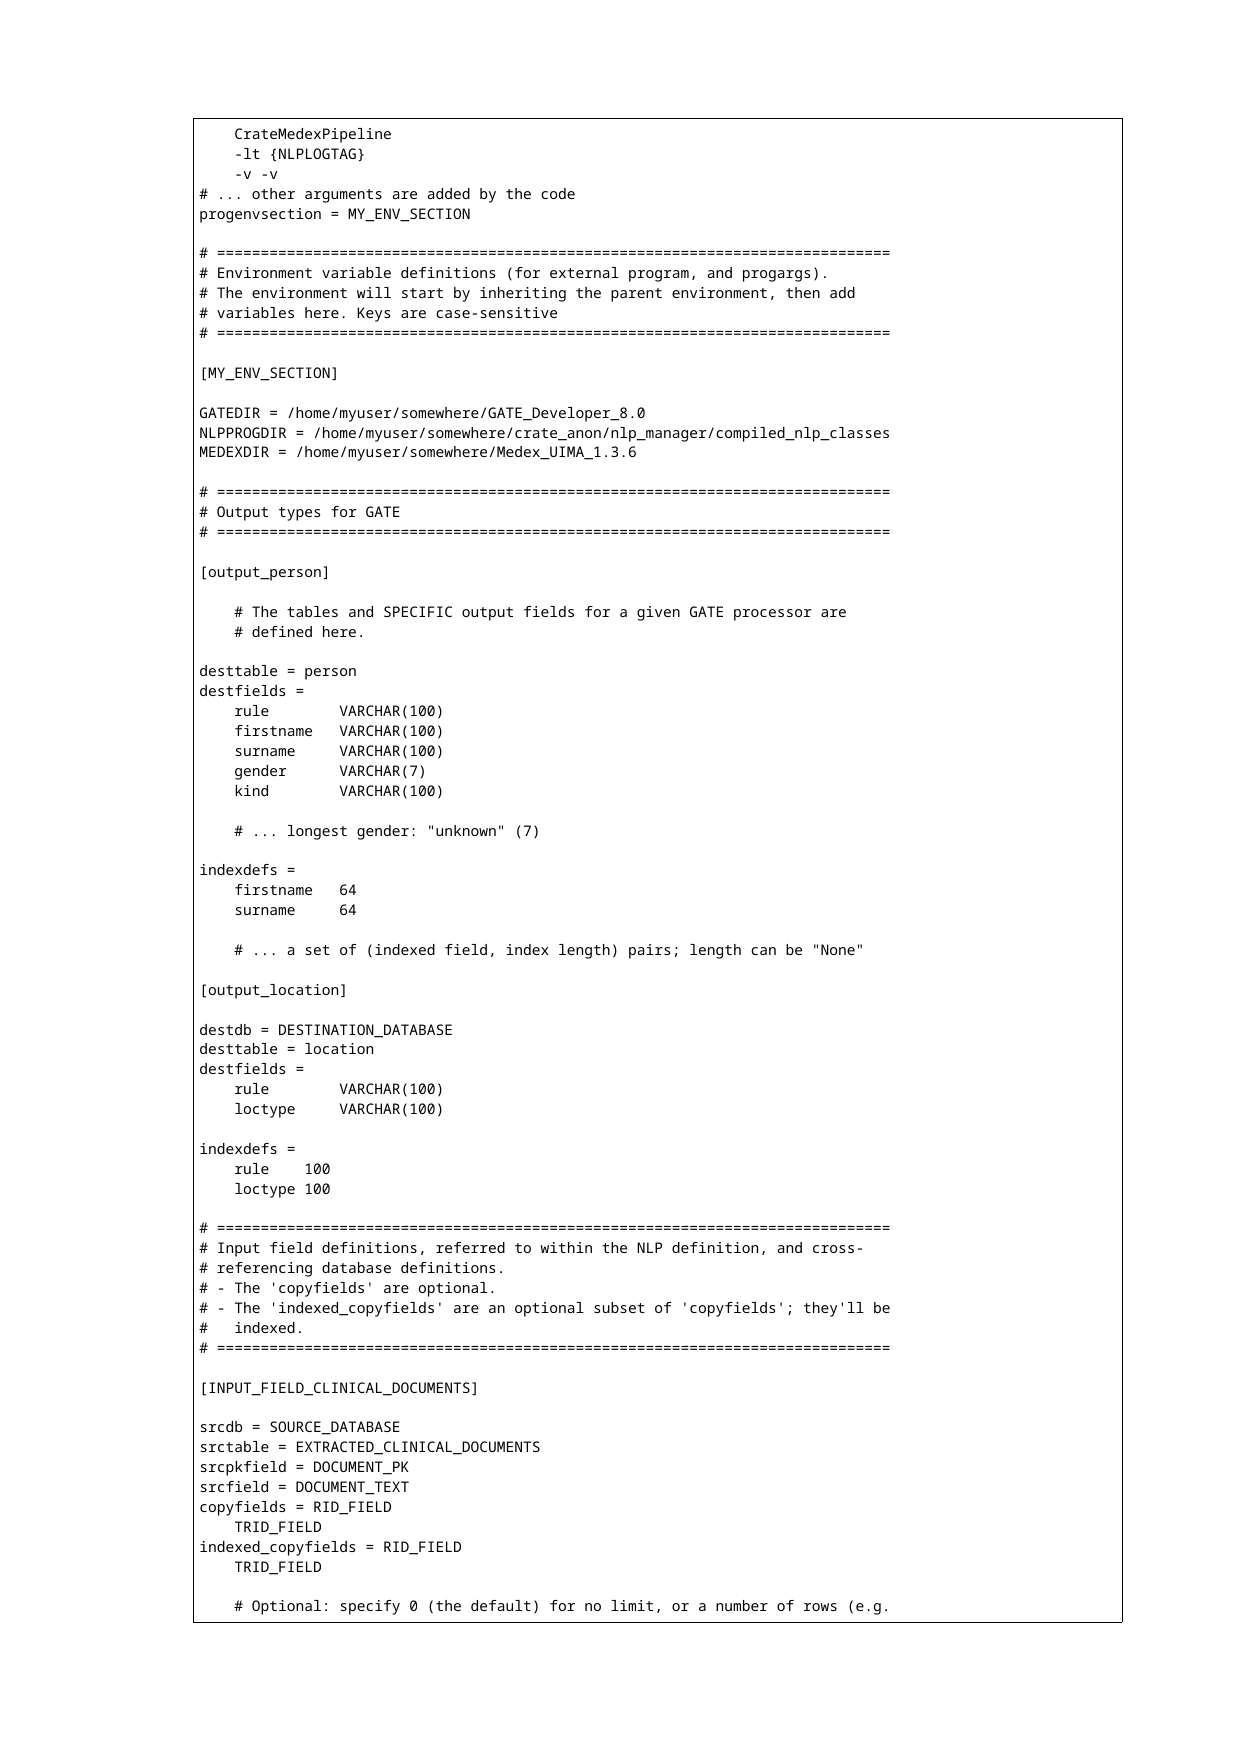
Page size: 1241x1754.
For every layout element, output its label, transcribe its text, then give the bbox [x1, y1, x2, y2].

table_header CrateMedexPipeline -lt {NLPLOGTAG} -v -v # ... other arguments are added by the code progenvsection = MY_ENV_SECTION # ============================================================================= # Environment variable definitions (for external program, and progargs). # The environment will start by inheriting the parent environment, then add # variables here. Keys are case-sensitive # ============================================================================= [MY_ENV_SECTION] GATEDIR = /home/myuser/somewhere/GATE_Developer_8.0 NLPPROGDIR = /home/myuser/somewhere/crate_anon/nlp_manager/compiled_nlp_classes MEDEXDIR = /home/myuser/somewhere/Medex_UIMA_1.3.6 # ============================================================================= # Output types for GATE # ============================================================================= [output_person] # The tables and SPECIFIC output fields for a given GATE processor are # defined here. desttable = person destfields = rule VARCHAR(100) firstname VARCHAR(100) surname VARCHAR(100) gender VARCHAR(7) kind VARCHAR(100) # ... longest gender: "unknown" (7) indexdefs = firstname 64 surname 64 # ... a set of (indexed field, index length) pairs; length can be "None" [output_location] destdb = DESTINATION_DATABASE desttable = location destfields = rule VARCHAR(100) loctype VARCHAR(100) indexdefs = rule 100 loctype 100 # ============================================================================= # Input field definitions, referred to within the NLP definition, and cross- # referencing database definitions. # - The 'copyfields' are optional. # - The 'indexed_copyfields' are an optional subset of 'copyfields'; they'll be # indexed. # ============================================================================= [INPUT_FIELD_CLINICAL_DOCUMENTS] srcdb = SOURCE_DATABASE srctable = EXTRACTED_CLINICAL_DOCUMENTS srcpkfield = DOCUMENT_PK srcfield = DOCUMENT_TEXT copyfields = RID_FIELD TRID_FIELD indexed_copyfields = RID_FIELD TRID_FIELD # Optional: specify 0 (the default) for no limit, or a number of rows (e.g. [194, 119, 1122, 1622]
